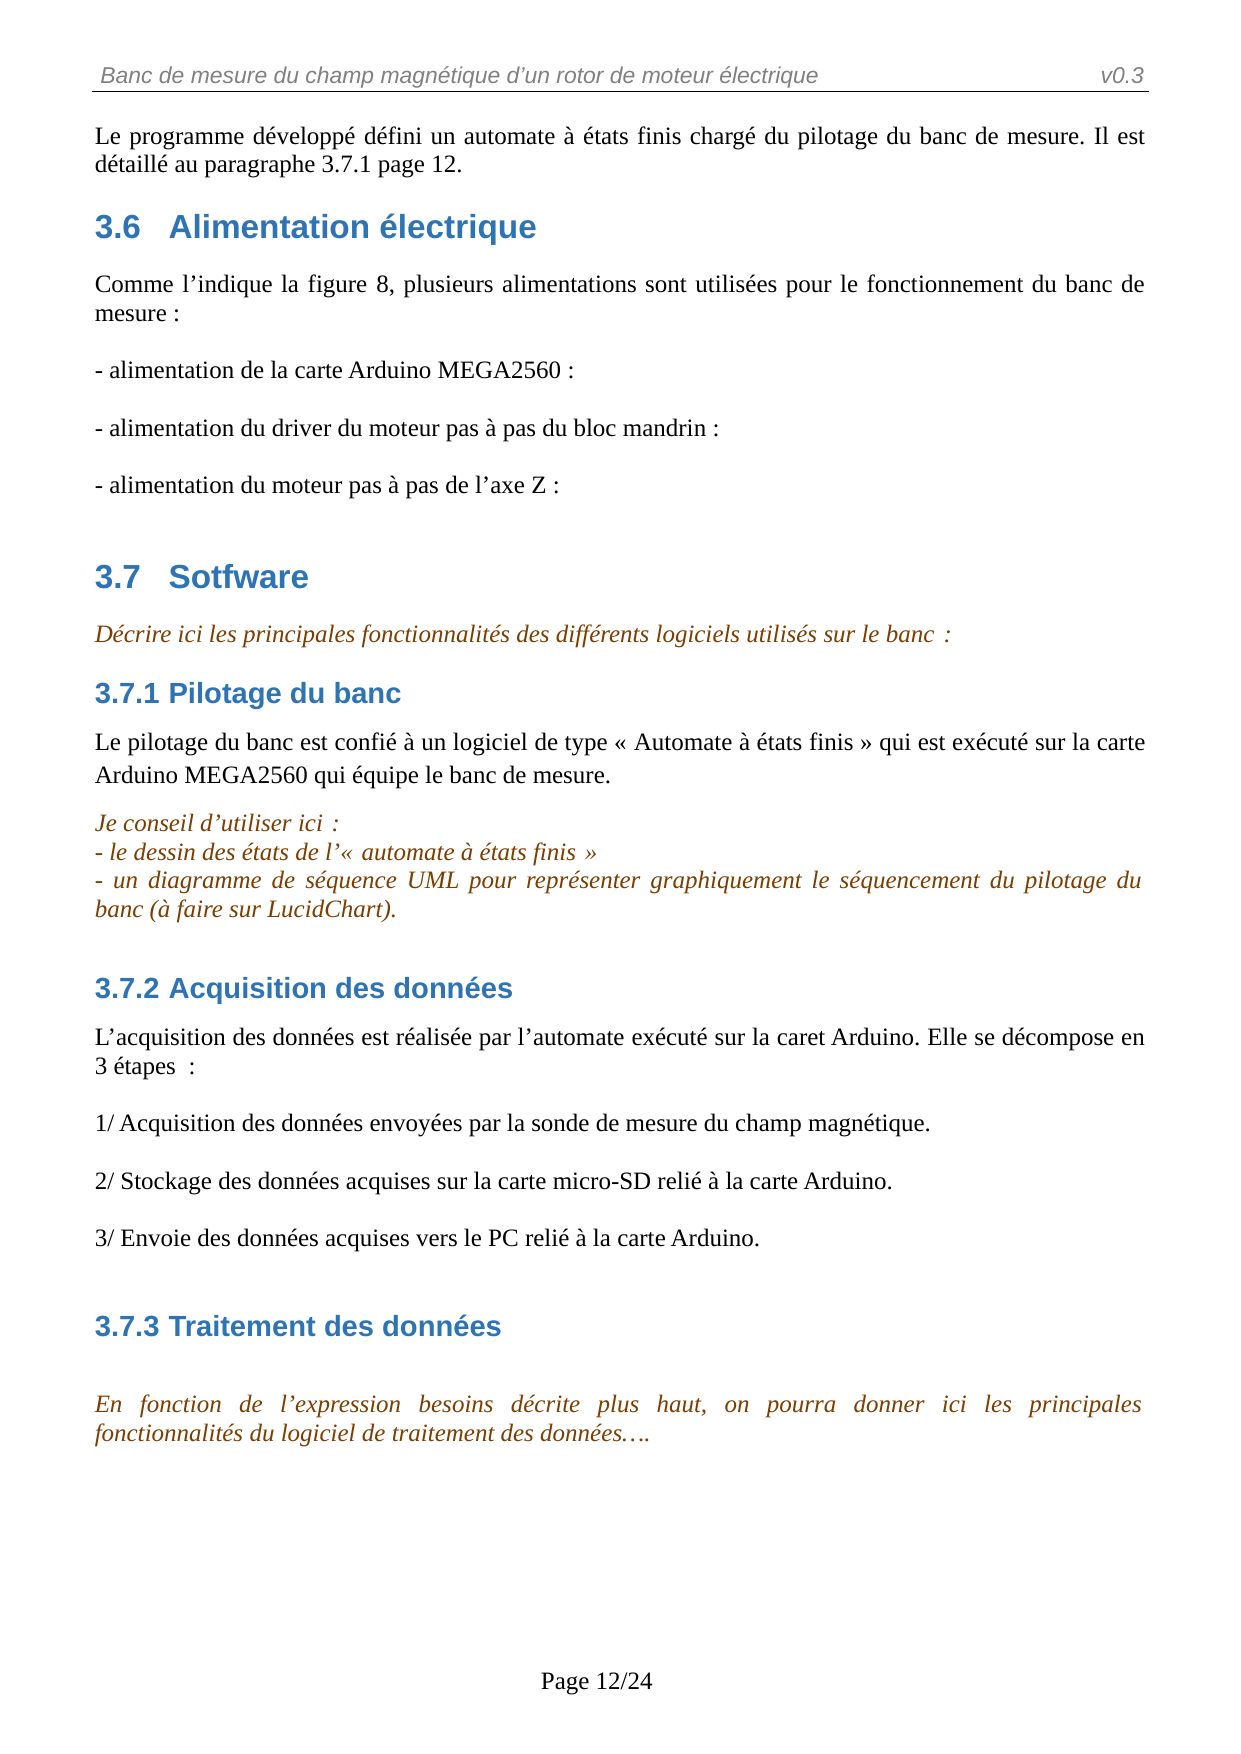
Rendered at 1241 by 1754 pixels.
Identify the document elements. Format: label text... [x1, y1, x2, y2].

subtitle Alimentation électrique [94, 207, 1146, 246]
text Le pilotage du banc est confié à un logiciel de type « Automate à états finis » qui est exécuté sur la carte Arduino MEGA2560 qui équipe le banc de mesure. [94, 727, 1146, 789]
text Le programme développé défini un automate à états finis chargé du pilotage du banc de mesure. Il est détaillé au paragraphe 3.7.1 page 12. [94, 121, 1146, 178]
text En fonction de l’expression besoins décrite plus haut, on pourra donner ici les principales fonctionnalités du logiciel de traitement des données…. [94, 1361, 1146, 1447]
text 2/ Stockage des données acquises sur la carte micro-SD relié à la carte Arduino. [94, 1166, 1146, 1194]
subtitle Sotfware [94, 557, 1146, 595]
text - un diagramme de séquence UML pour représenter graphiquement le séquencement du pilotage du banc (à faire sur LucidChart). [94, 866, 1146, 923]
text - alimentation du driver du moteur pas à pas du bloc mandrin : [94, 413, 1146, 442]
text Je conseil d’utiliser ici : [94, 808, 1146, 837]
text 1/ Acquisition des données envoyées par la sonde de mesure du champ magnétique. [94, 1108, 1146, 1137]
text - alimentation du moteur pas à pas de l’axe Z : [94, 470, 1146, 499]
text - alimentation de la carte Arduino MEGA2560 : [94, 355, 1146, 384]
text - le dessin des états de l’« automate à états finis » [94, 837, 1146, 866]
text 3/ Envoie des données acquises vers le PC relié à la carte Arduino. [94, 1223, 1146, 1252]
text Décrire ici les principales fonctionnalités des différents logiciels utilisés sur le banc : [94, 619, 1146, 647]
subtitle Traitement des données [94, 1309, 1146, 1343]
subtitle Acquisition des données [94, 971, 1146, 1004]
text L’acquisition des données est réalisée par l’automate exécuté sur la caret Arduino. Elle se décompose en 3 étapes : [94, 1022, 1146, 1079]
text Comme l’indique la figure 8, plusieurs alimentations sont utilisées pour le fonctionnement du banc de mesure : [94, 269, 1146, 327]
subtitle Pilotage du banc [94, 676, 1146, 710]
